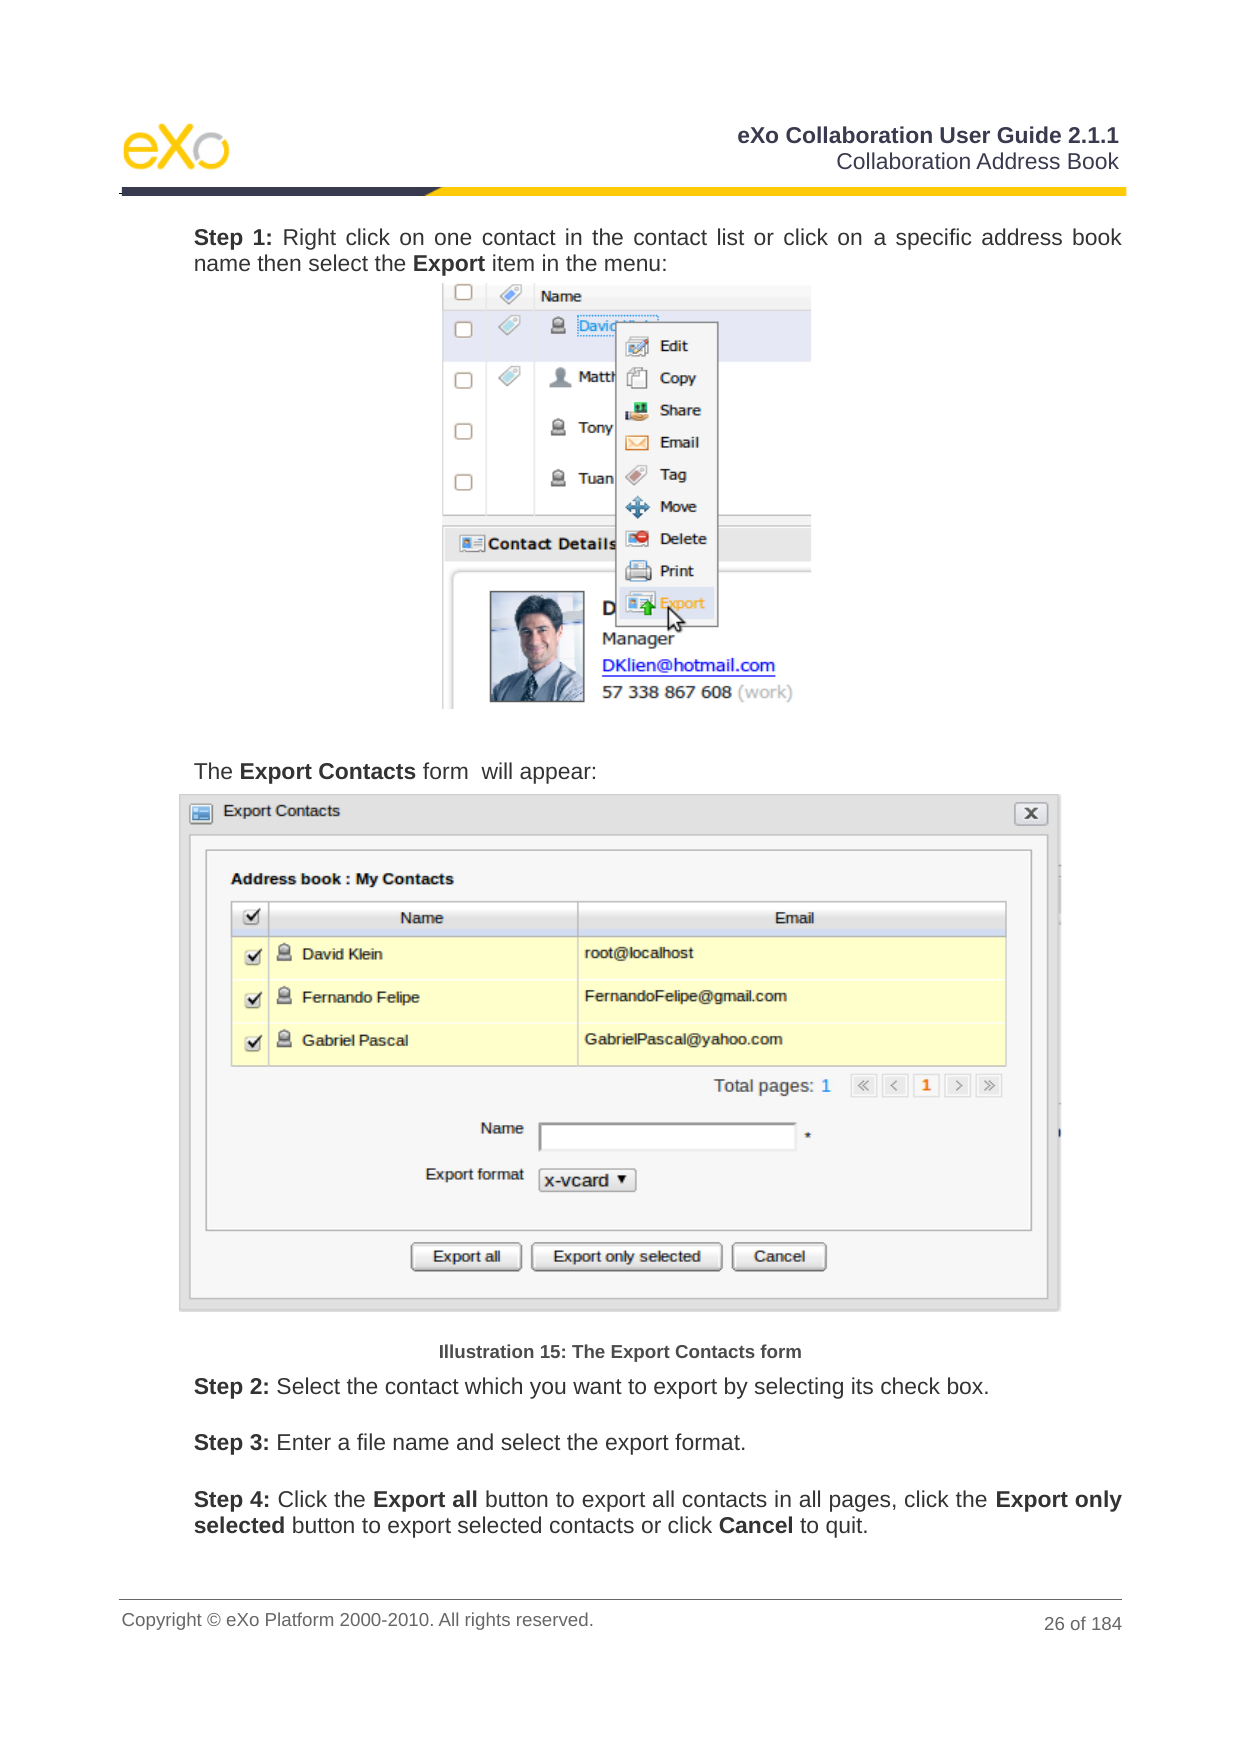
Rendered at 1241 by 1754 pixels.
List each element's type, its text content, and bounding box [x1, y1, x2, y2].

picture [121, 187, 1127, 196]
picture [179, 794, 1062, 1312]
list The Export Contacts form will appear: [156, 758, 1122, 784]
list Illustration 15: The Export Contacts form [179, 1312, 1061, 1362]
list Step 2: Select the contact which you want to export by selecting its check box. [156, 1312, 1122, 1399]
picture [442, 283, 812, 709]
list Step 1: Right click on one contact in the contact list or click on a specific address book name then select the Export item in the menu: [156, 223, 1122, 276]
list Step 3: Enter a file name and select the export format. [156, 1429, 1122, 1456]
list Step 4: Click the Export all button to export all contacts in all pages, click the Export only selected button to export selected contacts or click Cancel to quit. [156, 1486, 1122, 1538]
picture [123, 123, 230, 170]
